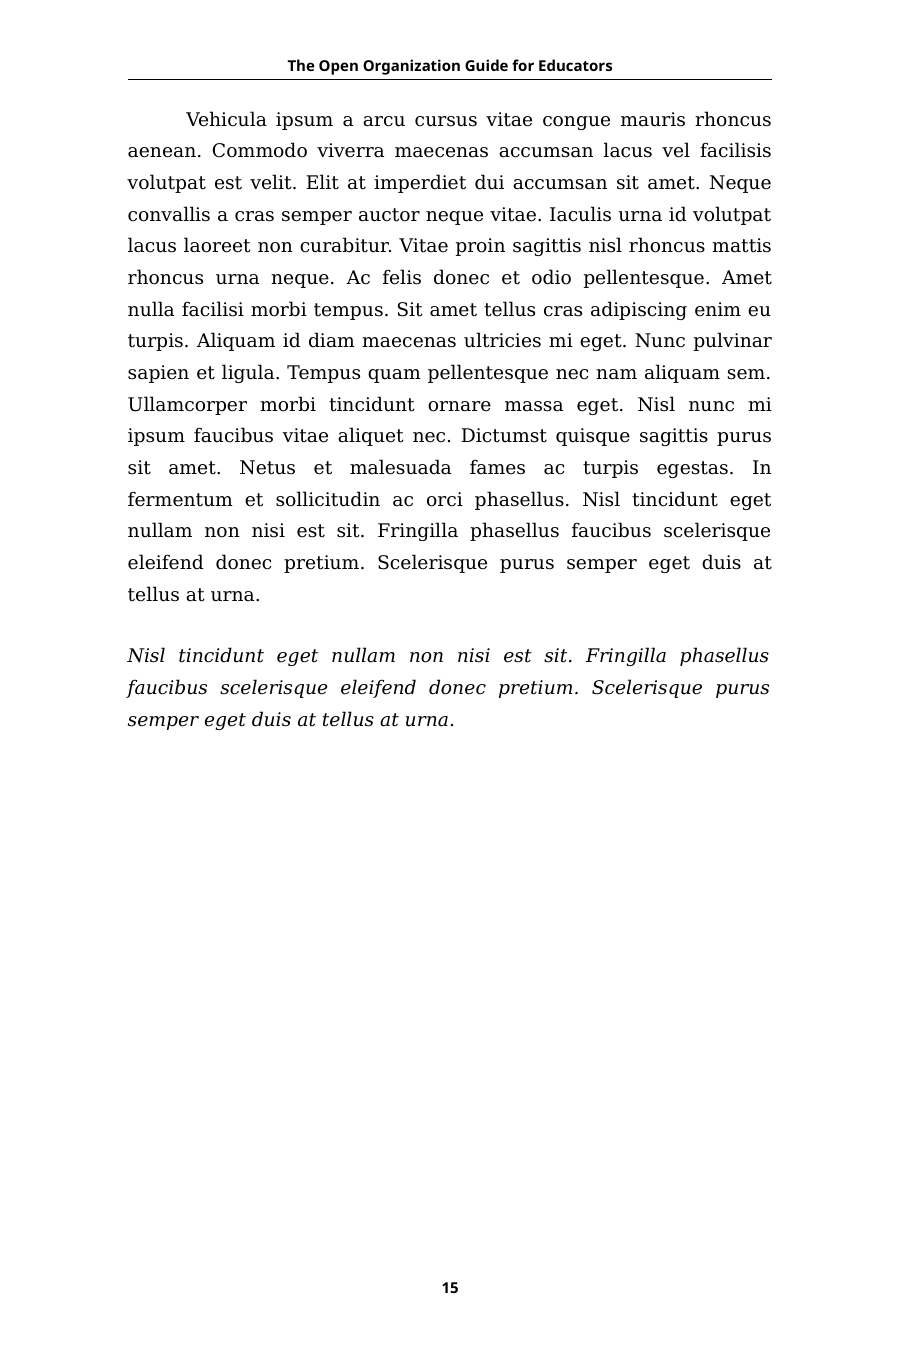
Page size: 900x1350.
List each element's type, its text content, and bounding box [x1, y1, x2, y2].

text Vehicula ipsum a arcu cursus vitae congue mauris rhoncus aenean. Commodo viverra maecenas accumsan lacus vel facilisis volutpat est velit. Elit at imperdiet dui accumsan sit amet. Neque convallis a cras semper auctor neque vitae. Iaculis urna id volutpat lacus laoreet non curabitur. Vitae proin sagittis nisl rhoncus mattis rhoncus urna neque. Ac felis donec et odio pellentesque. Amet nulla facilisi morbi tempus. Sit amet tellus cras adipiscing enim eu turpis. Aliquam id diam maecenas ultricies mi eget. Nunc pulvinar sapien et ligula. Tempus quam pellentesque nec nam aliquam sem. Ullamcorper morbi tincidunt ornare massa eget. Nisl nunc mi ipsum faucibus vitae aliquet nec. Dictumst quisque sagittis purus sit amet. Netus et malesuada fames ac turpis egestas. In fermentum et sollicitudin ac orci phasellus. Nisl tincidunt eget nullam non nisi est sit. Fringilla phasellus faucibus scelerisque eleifend donec pretium. Scelerisque purus semper eget duis at tellus at urna. [127, 109, 772, 606]
text Nisl tincidunt eget nullam non nisi est sit. Fringilla phasellus faucibus scelerisque eleifend donec pretium. Scelerisque purus semper eget duis at tellus at urna. [127, 645, 772, 731]
